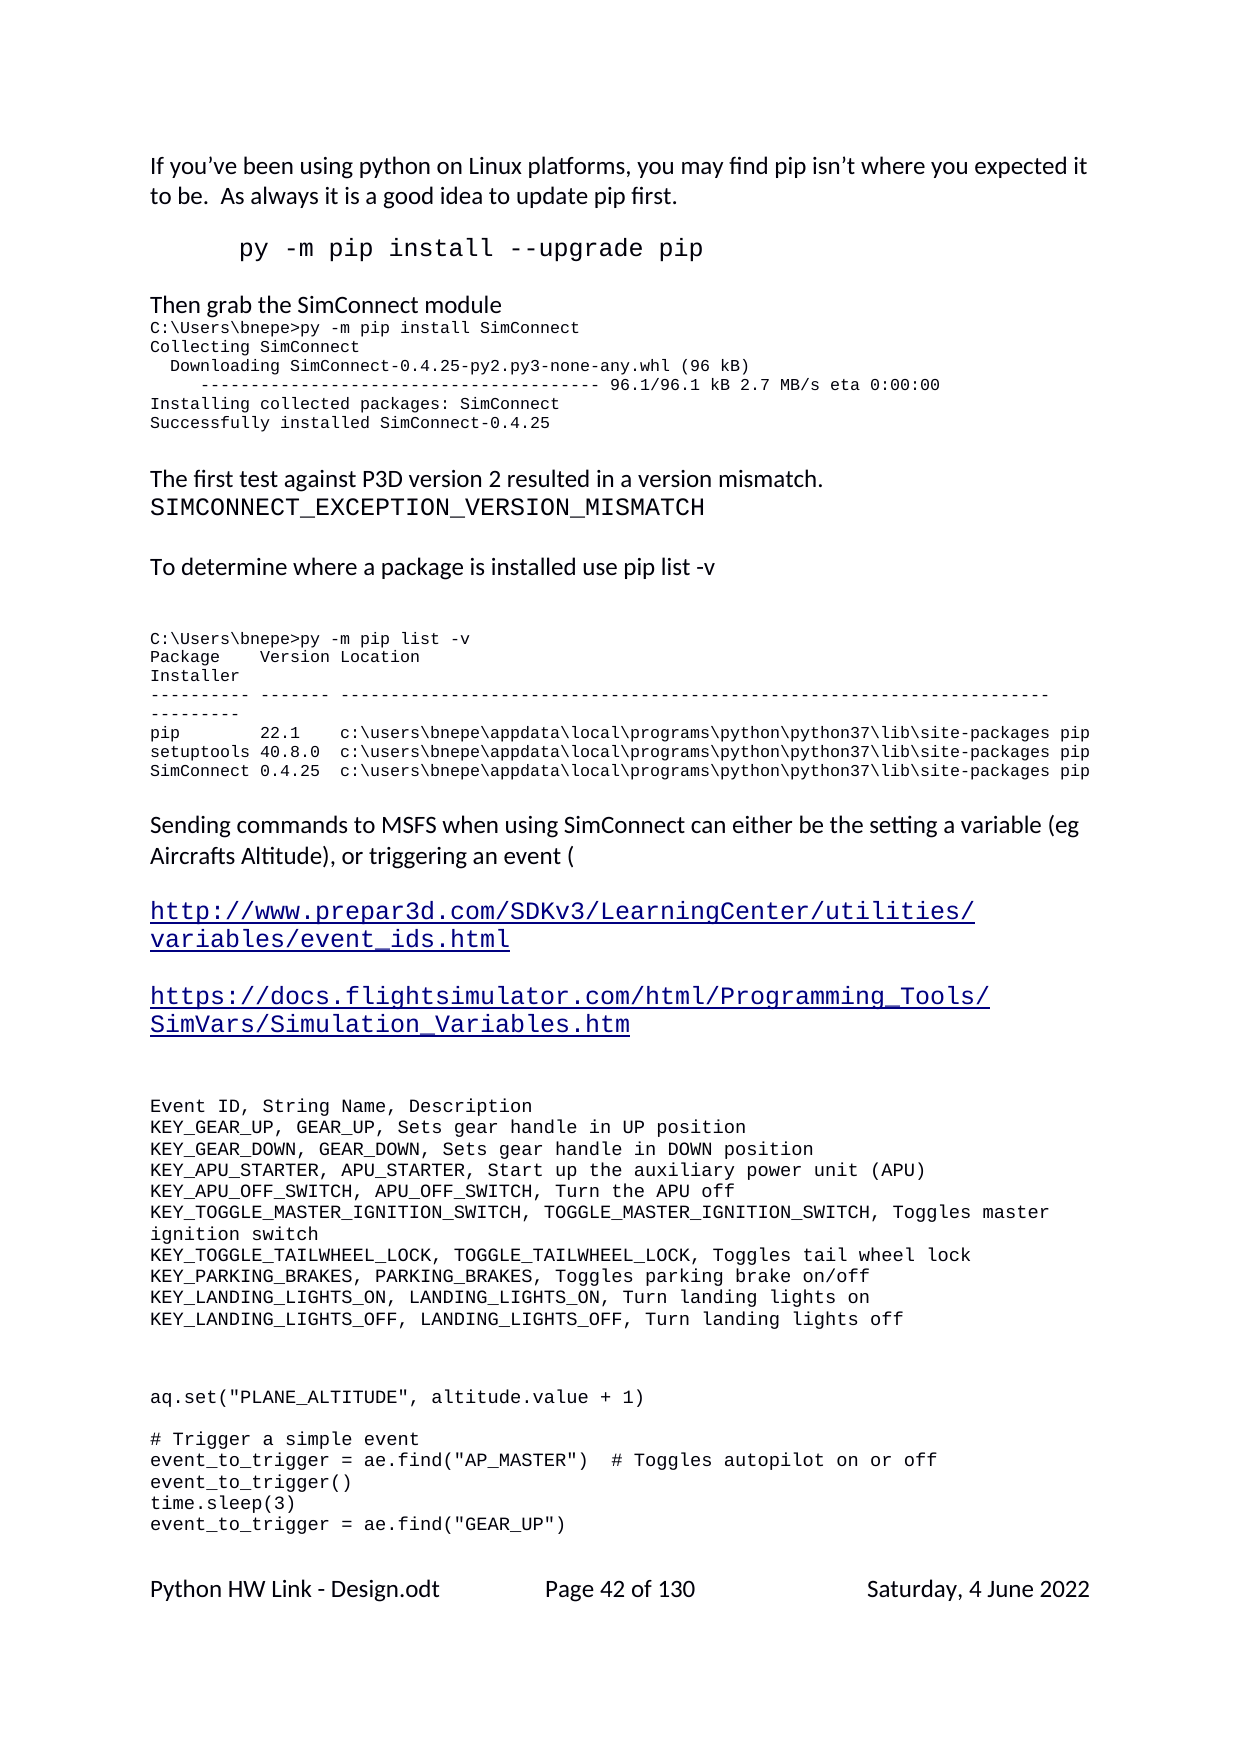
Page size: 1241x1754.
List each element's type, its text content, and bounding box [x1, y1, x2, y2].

text Sending commands to MSFS when using SimConnect can either be the setting a variable (eg Aircrafts Altitude), or triggering an event ( [150, 809, 1090, 870]
text If you’ve been using python on Linux platforms, you may find pip isn’t where you expected it to be. As always it is a good idea to update pip first. [150, 150, 1090, 211]
text The first test against P3D version 2 resulted in a version mismatch. [150, 463, 1090, 494]
text C:\Users\bnepe>py -m pip install SimConnect [150, 320, 1090, 339]
text KEY_APU_STARTER, APU_STARTER, Start up the auxiliary power unit (APU) [150, 1161, 1090, 1182]
text Successfully installed SimConnect-0.4.25 [150, 414, 1090, 433]
text KEY_APU_OFF_SWITCH, APU_OFF_SWITCH, Turn the APU off [150, 1182, 1090, 1203]
text SIMCONNECT_EXCEPTION_VERSION_MISMATCH [150, 494, 1090, 522]
text https://docs.flightsimulator.com/html/Programming_Tools/SimVars/Simulation_Variables.htm [150, 984, 1090, 1040]
text ---------- ------- ----------------------------------------------------------------------- --------- [150, 687, 1090, 724]
text event_to_trigger = ae.find("GEAR_UP") [150, 1515, 1090, 1536]
text Collecting SimConnect [150, 339, 1090, 358]
text http://www.prepar3d.com/SDKv3/LearningCenter/utilities/variables/event_ids.html [150, 899, 1090, 955]
text KEY_TOGGLE_MASTER_IGNITION_SWITCH, TOGGLE_MASTER_IGNITION_SWITCH, Toggles master ignition switch [150, 1203, 1090, 1246]
text Then grab the SimConnect module [150, 289, 1090, 320]
text KEY_PARKING_BRAKES, PARKING_BRAKES, Toggles parking brake on/off [150, 1267, 1090, 1288]
text C:\Users\bnepe>py -m pip list -v [150, 630, 1090, 649]
text Event ID, String Name, Description [150, 1097, 1090, 1118]
text aq.set("PLANE_ALTITUDE", altitude.value + 1) [150, 1387, 1090, 1409]
text KEY_LANDING_LIGHTS_ON, LANDING_LIGHTS_ON, Turn landing lights on [150, 1288, 1090, 1309]
text ---------------------------------------- 96.1/96.1 kB 2.7 MB/s eta 0:00:00 [150, 376, 1090, 395]
text event_to_trigger() [150, 1472, 1090, 1494]
text pip 22.1 c:\users\bnepe\appdata\local\programs\python\python37\lib\site-packages pip [150, 724, 1090, 743]
text py -m pip install --upgrade pip [150, 236, 1090, 264]
text # Trigger a simple event [150, 1430, 1090, 1451]
text time.sleep(3) [150, 1494, 1090, 1515]
text event_to_trigger = ae.find("AP_MASTER") # Toggles autopilot on or off [150, 1451, 1090, 1472]
text Downloading SimConnect-0.4.25-py2.py3-none-any.whl (96 kB) [150, 358, 1090, 376]
text setuptools 40.8.0 c:\users\bnepe\appdata\local\programs\python\python37\lib\site-packages pip [150, 743, 1090, 762]
text KEY_TOGGLE_TAILWHEEL_LOCK, TOGGLE_TAILWHEEL_LOCK, Toggles tail wheel lock [150, 1246, 1090, 1267]
text Package Version Location Installer [150, 649, 1090, 687]
text KEY_LANDING_LIGHTS_OFF, LANDING_LIGHTS_OFF, Turn landing lights off [150, 1309, 1090, 1331]
text To determine where a package is installed use pip list -v [150, 551, 1090, 581]
text KEY_GEAR_UP, GEAR_UP, Sets gear handle in UP position [150, 1118, 1090, 1139]
text Installing collected packages: SimConnect [150, 395, 1090, 414]
text KEY_GEAR_DOWN, GEAR_DOWN, Sets gear handle in DOWN position [150, 1139, 1090, 1161]
text SimConnect 0.4.25 c:\users\bnepe\appdata\local\programs\python\python37\lib\site-packages pip [150, 762, 1090, 781]
